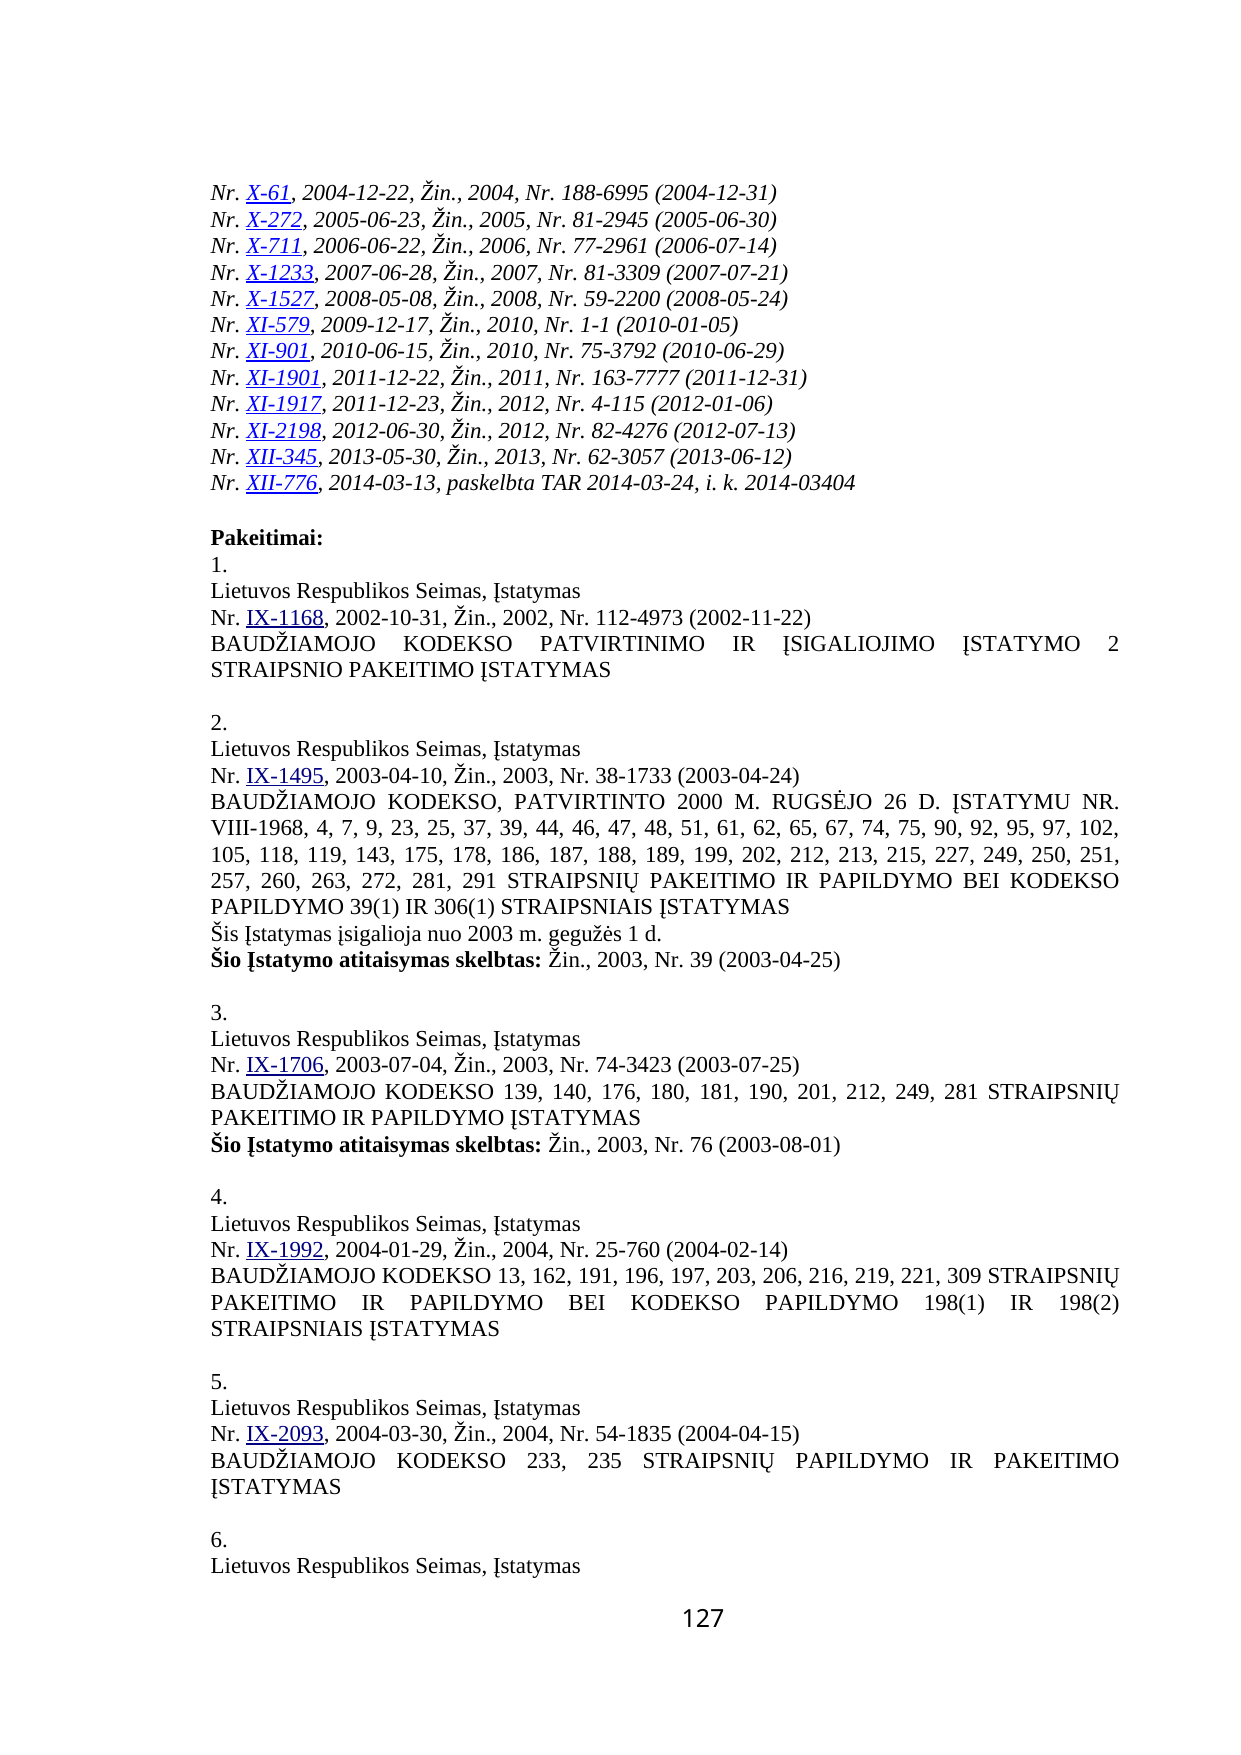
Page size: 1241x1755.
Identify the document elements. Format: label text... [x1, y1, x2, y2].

text Nr. XII-345, 2013-05-30, Žin., 2013, Nr. 62-3057 (2013-06-12) [210, 443, 1120, 469]
text Nr. XI-579, 2009-12-17, Žin., 2010, Nr. 1-1 (2010-01-05) [210, 311, 1120, 338]
text Šis Įstatymas įsigalioja nuo 2003 m. gegužės 1 d. [210, 920, 1120, 946]
text Nr. IX-2093, 2004-03-30, Žin., 2004, Nr. 54-1835 (2004-04-15) [210, 1421, 1120, 1447]
text Nr. X-1527, 2008-05-08, Žin., 2008, Nr. 59-2200 (2008-05-24) [210, 285, 1120, 311]
text BAUDŽIAMOJO KODEKSO PATVIRTINIMO IR ĮSIGALIOJIMO ĮSTATYMO 2 STRAIPSNIO PAKEITIMO ĮSTATYMAS [210, 630, 1120, 683]
text Lietuvos Respublikos Seimas, Įstatymas [210, 577, 1120, 603]
text Šio Įstatymo atitaisymas skelbtas: Žin., 2003, Nr. 39 (2003-04-25) [210, 946, 1120, 972]
text Lietuvos Respublikos Seimas, Įstatymas [210, 1552, 1120, 1579]
text BAUDŽIAMOJO KODEKSO 139, 140, 176, 180, 181, 190, 201, 212, 249, 281 STRAIPSNIŲ PAKEITIMO IR PAPILDYMO ĮSTATYMAS [210, 1078, 1120, 1131]
text Nr. XI-901, 2010-06-15, Žin., 2010, Nr. 75-3792 (2010-06-29) [210, 338, 1120, 364]
text 3. [210, 999, 1120, 1025]
text Lietuvos Respublikos Seimas, Įstatymas [210, 1394, 1120, 1421]
text BAUDŽIAMOJO KODEKSO, PATVIRTINTO 2000 M. RUGSĖJO 26 D. ĮSTATYMU NR. VIII-1968, 4, 7, 9, 23, 25, 37, 39, 44, 46, 47, 48, 51, 61, 62, 65, 67, 74, 75, 90, 92, 95, 97, 102, 105, 118, 119, 143, 175, 178, 186, 187, 188, 189, 199, 202, 212, 213, 215, 227, 249, 250, 251, 257, 260, 263, 272, 281, 291 STRAIPSNIŲ PAKEITIMO IR PAPILDYMO BEI KODEKSO PAPILDYMO 39(1) IR 306(1) STRAIPSNIAIS ĮSTATYMAS [210, 788, 1120, 920]
text Nr. IX-1992, 2004-01-29, Žin., 2004, Nr. 25-760 (2004-02-14) [210, 1236, 1120, 1262]
text Nr. XI-1917, 2011-12-23, Žin., 2012, Nr. 4-115 (2012-01-06) [210, 390, 1120, 417]
text 1. [210, 551, 1120, 577]
text Nr. IX-1706, 2003-07-04, Žin., 2003, Nr. 74-3423 (2003-07-25) [210, 1052, 1120, 1078]
text Nr. XI-1901, 2011-12-22, Žin., 2011, Nr. 163-7777 (2011-12-31) [210, 364, 1120, 390]
text Nr. IX-1168, 2002-10-31, Žin., 2002, Nr. 112-4973 (2002-11-22) [210, 603, 1120, 630]
text Nr. X-272, 2005-06-23, Žin., 2005, Nr. 81-2945 (2005-06-30) [210, 206, 1120, 232]
text Nr. X-1233, 2007-06-28, Žin., 2007, Nr. 81-3309 (2007-07-21) [210, 258, 1120, 285]
text BAUDŽIAMOJO KODEKSO 233, 235 STRAIPSNIŲ PAPILDYMO IR PAKEITIMO ĮSTATYMAS [210, 1447, 1120, 1499]
text Lietuvos Respublikos Seimas, Įstatymas [210, 1210, 1120, 1236]
text 2. [210, 709, 1120, 735]
text Lietuvos Respublikos Seimas, Įstatymas [210, 735, 1120, 762]
text Lietuvos Respublikos Seimas, Įstatymas [210, 1025, 1120, 1052]
text 5. [210, 1368, 1120, 1394]
text BAUDŽIAMOJO KODEKSO 13, 162, 191, 196, 197, 203, 206, 216, 219, 221, 309 STRAIPSNIŲ PAKEITIMO IR PAPILDYMO BEI KODEKSO PAPILDYMO 198(1) IR 198(2) STRAIPSNIAIS ĮSTATYMAS [210, 1262, 1120, 1341]
text Šio Įstatymo atitaisymas skelbtas: Žin., 2003, Nr. 76 (2003-08-01) [210, 1131, 1120, 1157]
text 4. [210, 1183, 1120, 1210]
text Pakeitimai: [210, 524, 1120, 551]
text Nr. X-61, 2004-12-22, Žin., 2004, Nr. 188-6995 (2004-12-31) [210, 179, 1120, 206]
text Nr. IX-1495, 2003-04-10, Žin., 2003, Nr. 38-1733 (2003-04-24) [210, 762, 1120, 788]
text 6. [210, 1526, 1120, 1552]
text Nr. X-711, 2006-06-22, Žin., 2006, Nr. 77-2961 (2006-07-14) [210, 232, 1120, 258]
text Nr. XII-776, 2014-03-13, paskelbta TAR 2014-03-24, i. k. 2014-03404 [210, 469, 1120, 496]
text Nr. XI-2198, 2012-06-30, Žin., 2012, Nr. 82-4276 (2012-07-13) [210, 417, 1120, 443]
